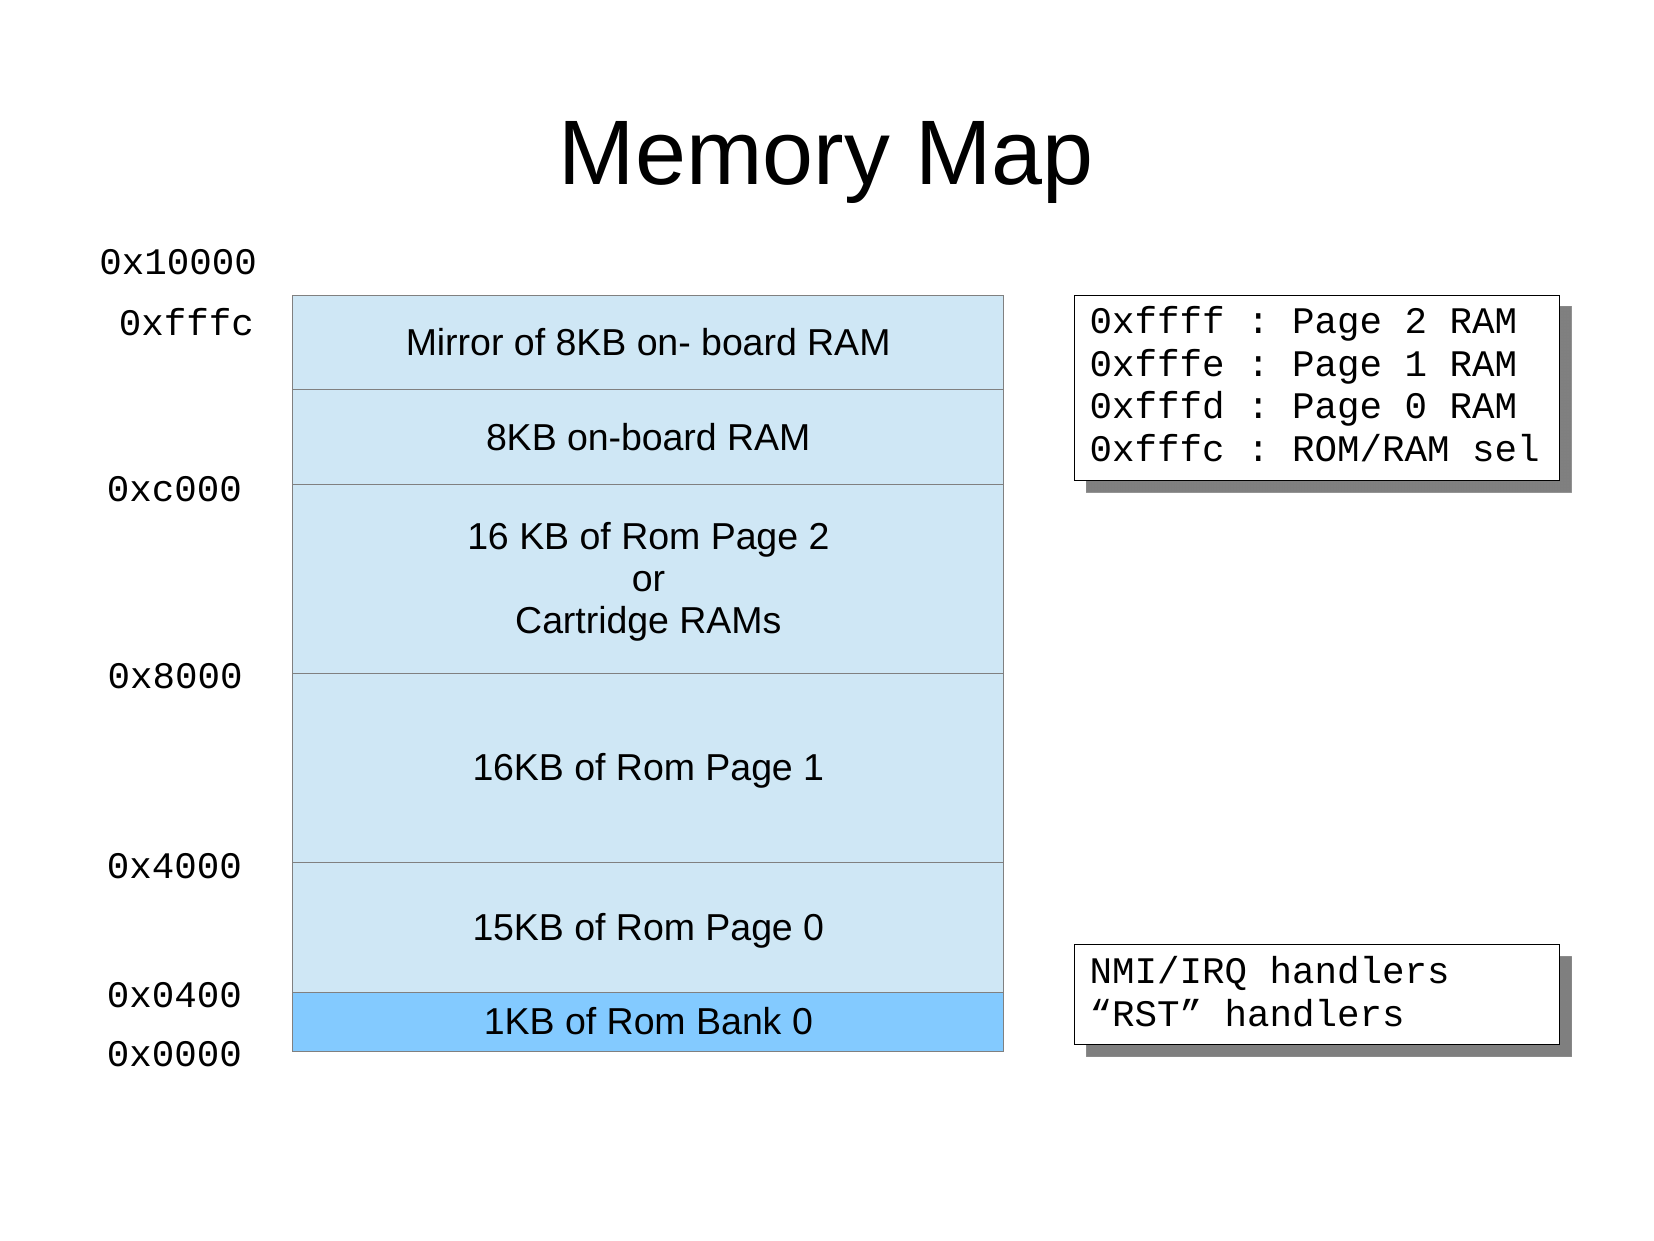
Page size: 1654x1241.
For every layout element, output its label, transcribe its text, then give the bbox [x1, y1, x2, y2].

text_box 0x4000 [92, 840, 257, 898]
text_box Mirror of 8KB on- board RAM [292, 295, 1004, 389]
text_box 8KB on-board RAM [292, 389, 1004, 485]
text_box 16KB of Rom Page 1 [292, 673, 1004, 862]
text_box 0xffff : Page 2 RAM 0xfffe : Page 1 RAM 0xfffd : Page 0 RAM 0xfffc : ROM/RAM sel [1074, 295, 1560, 481]
title Memory Map [82, 49, 1571, 257]
text_box 0xfffc [103, 296, 269, 355]
text_box 0xc000 [92, 462, 257, 520]
text_box 16 KB of Rom Page 2 or Cartridge RAMs [292, 485, 1004, 673]
text_box 1KB of Rom Bank 0 [292, 992, 1004, 1052]
text_box 0x8000 [92, 649, 258, 707]
text_box 0x0400 [92, 968, 257, 1026]
text_box 0x0000 [92, 1027, 257, 1085]
text_box 0x10000 [84, 236, 272, 294]
text_box NMI/IRQ handlers “RST” handlers [1074, 944, 1560, 1045]
text_box 15KB of Rom Page 0 [292, 862, 1004, 992]
